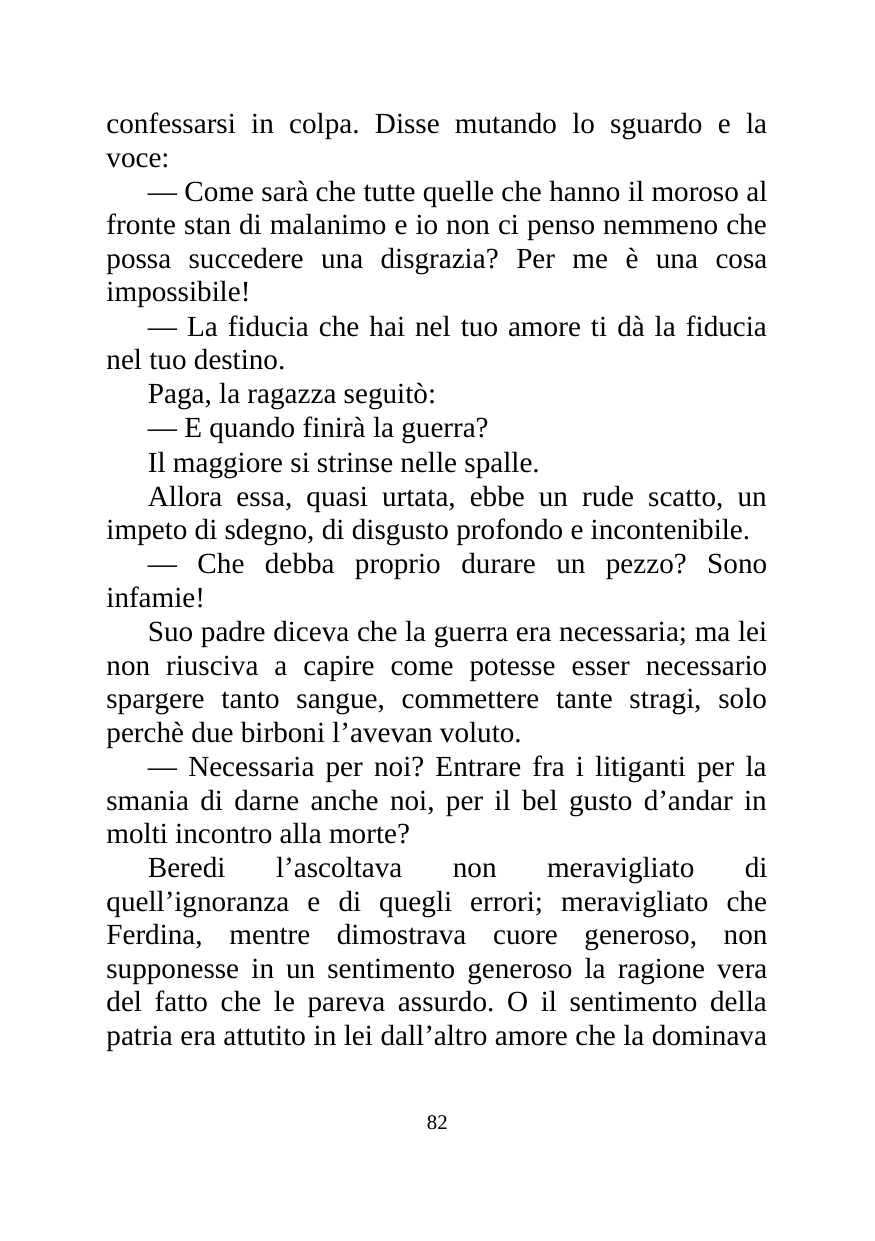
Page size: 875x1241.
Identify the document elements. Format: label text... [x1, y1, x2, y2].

text Beredi l’ascoltava non meravigliato di quell’ignoranza e di quegli errori; meravigliato che Ferdina, mentre dimostrava cuore generoso, non supponesse in un sentimento generoso la ragione vera del fatto che le pareva assurdo. O il sentimento della patria era attutito in lei dall’altro amore che la dominava [106, 850, 768, 1052]
text — Che debba proprio durare un pezzo? Sono infamie! [106, 547, 768, 614]
text Allora essa, quasi urtata, ebbe un rude scatto, un impeto di sdegno, di disgusto profondo e incontenibile. [106, 479, 768, 546]
text — Necessaria per noi? Entrare fra i litiganti per la smania di darne anche noi, per il bel gusto d’andar in molti incontro alla morte? [106, 749, 768, 850]
text Suo padre diceva che la guerra era necessaria; ma lei non riusciva a capire come potesse esser necessario spargere tanto sangue, commettere tante stragi, solo perchè due birboni l’avevan voluto. [106, 614, 768, 748]
text — Come sarà che tutte quelle che hanno il moroso al fronte stan di malanimo e io non ci penso nemmeno che possa succedere una disgrazia? Per me è una cosa impossibile! [106, 174, 768, 308]
text — E quando finirà la guerra? [106, 411, 768, 444]
text — La fiducia che hai nel tuo amore ti dà la fiducia nel tuo destino. [106, 309, 768, 376]
text confessarsi in colpa. Disse mutando lo sguardo e la voce: [106, 106, 768, 173]
text Il maggiore si strinse nelle spalle. [106, 445, 768, 478]
text Paga, la ragazza seguitò: [106, 376, 768, 410]
